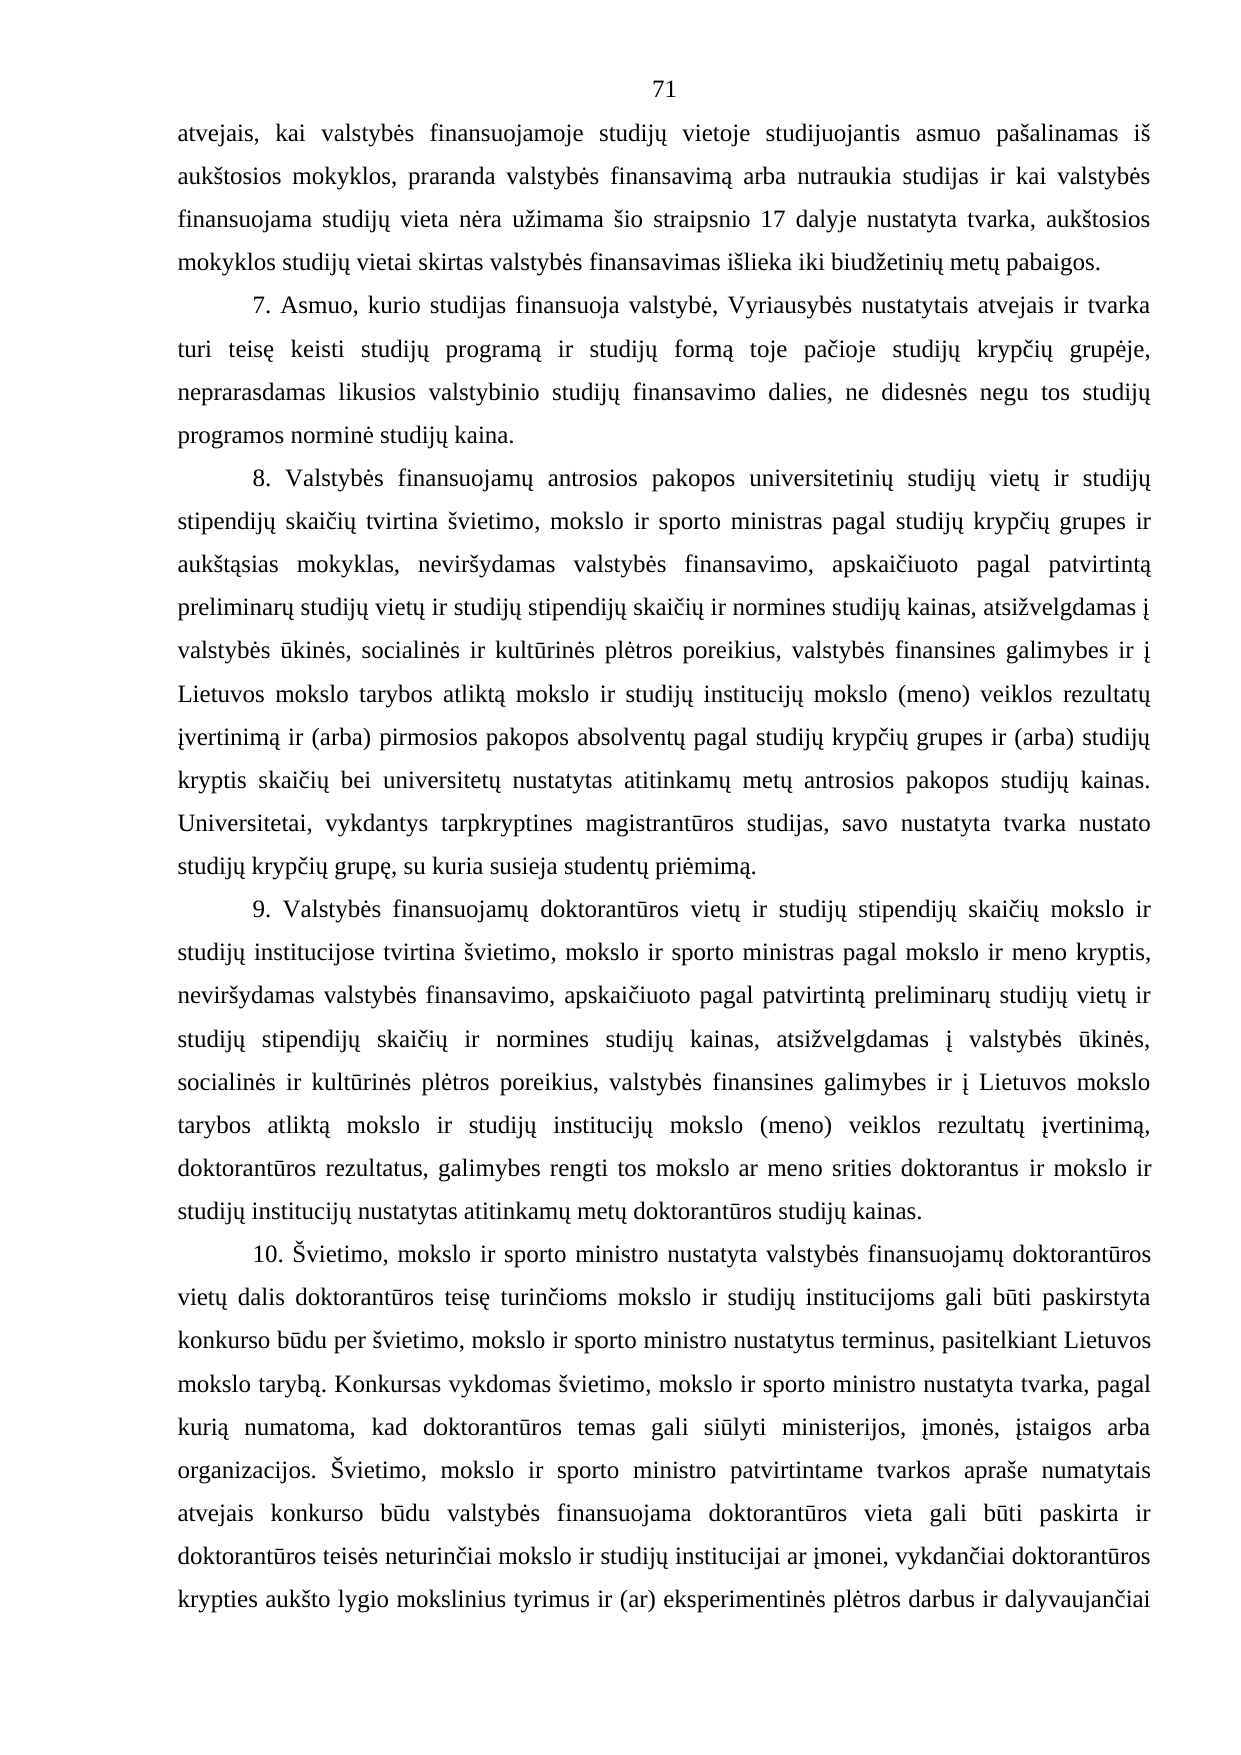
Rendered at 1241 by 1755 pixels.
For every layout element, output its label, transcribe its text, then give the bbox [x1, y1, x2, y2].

text atvejais, kai valstybės finansuojamoje studijų vietoje studijuojantis asmuo pašalinamas iš aukštosios mokyklos, praranda valstybės finansavimą arba nutraukia studijas ir kai valstybės finansuojama studijų vieta nėra užimama šio straipsnio 17 dalyje nustatyta tvarka, aukštosios mokyklos studijų vietai skirtas valstybės finansavimas išlieka iki biudžetinių metų pabaigos. [177, 118, 1152, 276]
text 10. Švietimo, mokslo ir sporto ministro nustatyta valstybės finansuojamų doktorantūros vietų dalis doktorantūros teisę turinčioms mokslo ir studijų institucijoms gali būti paskirstyta konkurso būdu per švietimo, mokslo ir sporto ministro nustatytus terminus, pasitelkiant Lietuvos mokslo tarybą. Konkursas vykdomas švietimo, mokslo ir sporto ministro nustatyta tvarka, pagal kurią numatoma, kad doktorantūros temas gali siūlyti ministerijos, įmonės, įstaigos arba organizacijos. Švietimo, mokslo ir sporto ministro patvirtintame tvarkos apraše numatytais atvejais konkurso būdu valstybės finansuojama doktorantūros vieta gali būti paskirta ir doktorantūros teisės neturinčiai mokslo ir studijų institucijai ar įmonei, vykdančiai doktorantūros krypties aukšto lygio mokslinius tyrimus ir (ar) eksperimentinės plėtros darbus ir dalyvaujančiai [177, 1239, 1152, 1613]
text 8. Valstybės finansuojamų antrosios pakopos universitetinių studijų vietų ir studijų stipendijų skaičių tvirtina švietimo, mokslo ir sporto ministras pagal studijų krypčių grupes ir aukštąsias mokyklas, neviršydamas valstybės finansavimo, apskaičiuoto pagal patvirtintą preliminarų studijų vietų ir studijų stipendijų skaičių ir normines studijų kainas, atsižvelgdamas į valstybės ūkinės, socialinės ir kultūrinės plėtros poreikius, valstybės finansines galimybes ir į Lietuvos mokslo tarybos atliktą mokslo ir studijų institucijų mokslo (meno) veiklos rezultatų įvertinimą ir (arba) pirmosios pakopos absolventų pagal studijų krypčių grupes ir (arba) studijų kryptis skaičių bei universitetų nustatytas atitinkamų metų antrosios pakopos studijų kainas. Universitetai, vykdantys tarpkryptines magistrantūros studijas, savo nustatyta tvarka nustato studijų krypčių grupę, su kuria susieja studentų priėmimą. [177, 463, 1152, 880]
text 9. Valstybės finansuojamų doktorantūros vietų ir studijų stipendijų skaičių mokslo ir studijų institucijose tvirtina švietimo, mokslo ir sporto ministras pagal mokslo ir meno kryptis, neviršydamas valstybės finansavimo, apskaičiuoto pagal patvirtintą preliminarų studijų vietų ir studijų stipendijų skaičių ir normines studijų kainas, atsižvelgdamas į valstybės ūkinės, socialinės ir kultūrinės plėtros poreikius, valstybės finansines galimybes ir į Lietuvos mokslo tarybos atliktą mokslo ir studijų institucijų mokslo (meno) veiklos rezultatų įvertinimą, doktorantūros rezultatus, galimybes rengti tos mokslo ar meno srities doktorantus ir mokslo ir studijų institucijų nustatytas atitinkamų metų doktorantūros studijų kainas. [177, 894, 1152, 1225]
text 7. Asmuo, kurio studijas finansuoja valstybė, Vyriausybės nustatytais atvejais ir tvarka turi teisę keisti studijų programą ir studijų formą toje pačioje studijų krypčių grupėje, neprarasdamas likusios valstybinio studijų finansavimo dalies, ne didesnės negu tos studijų programos norminė studijų kaina. [177, 291, 1152, 449]
